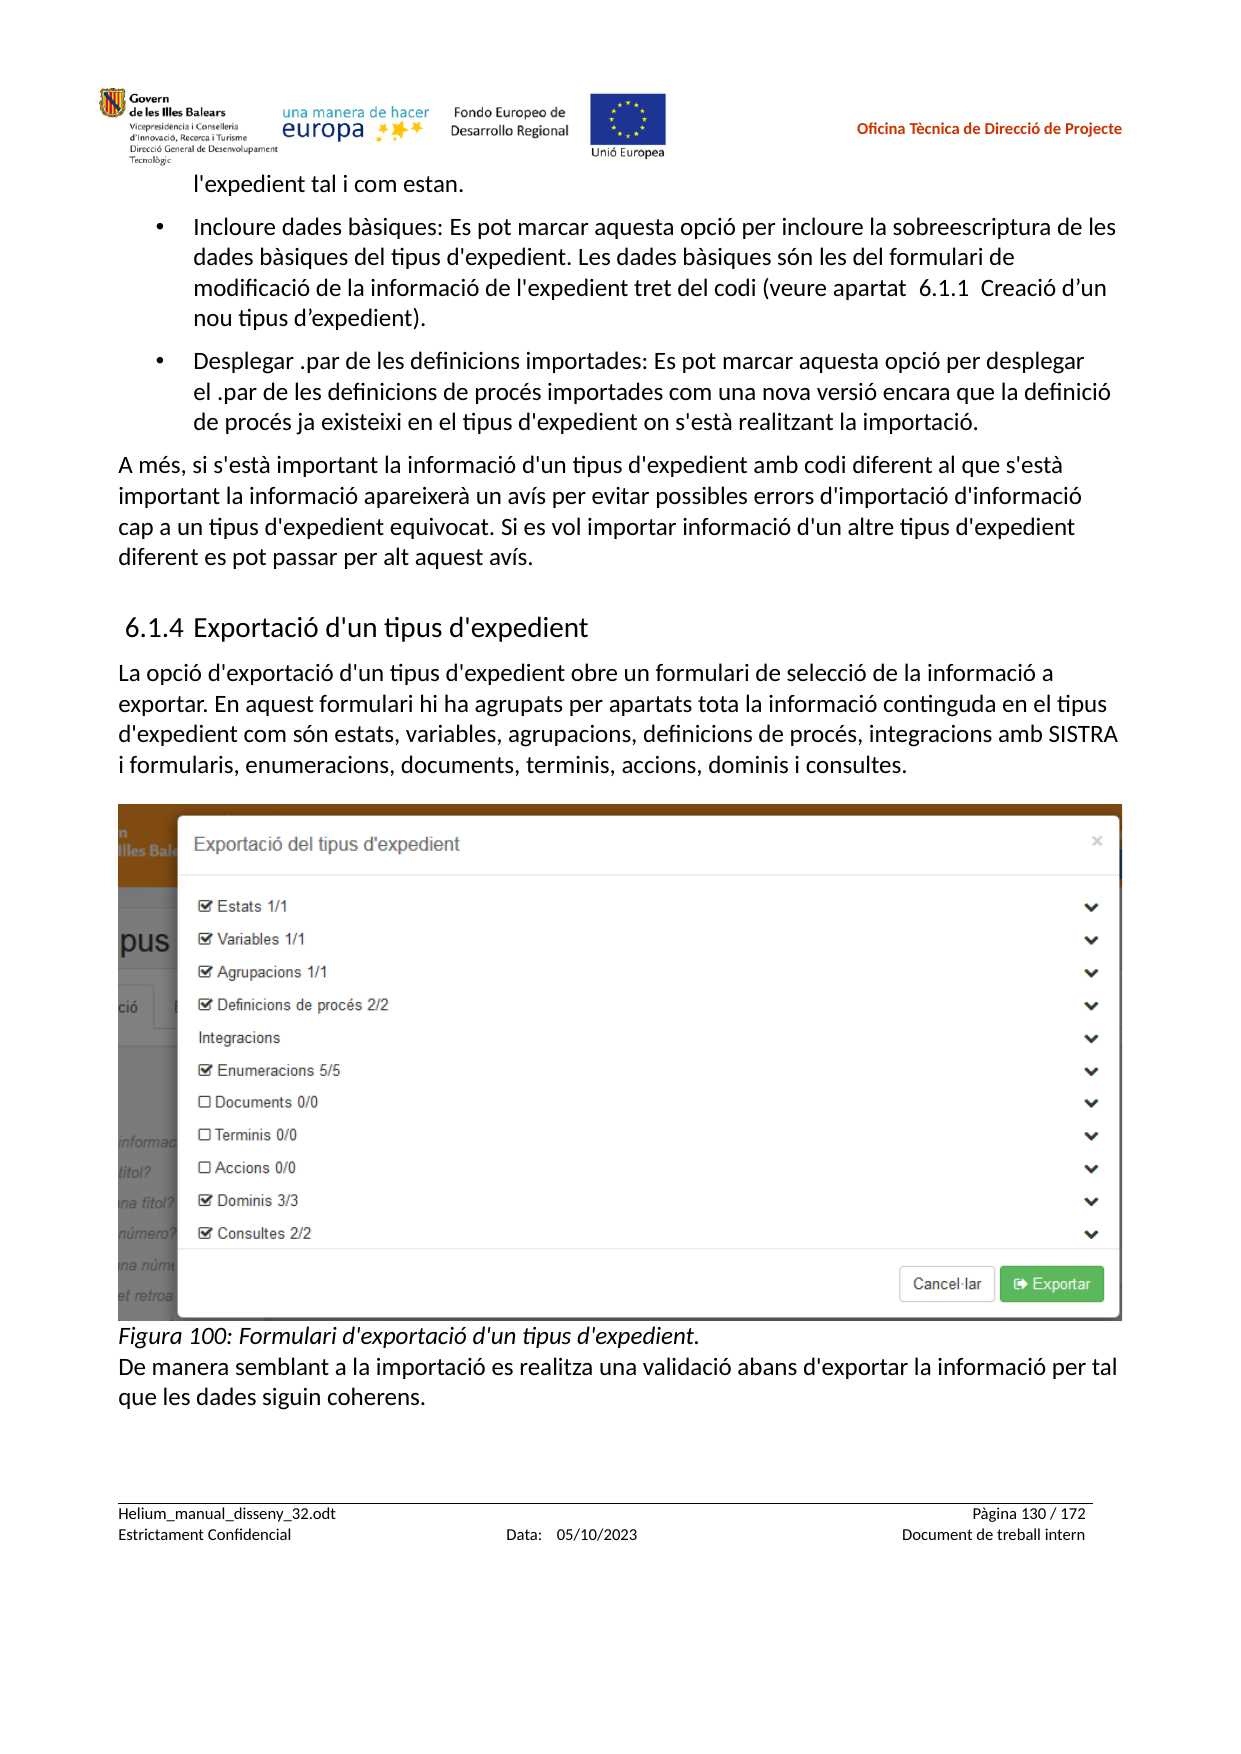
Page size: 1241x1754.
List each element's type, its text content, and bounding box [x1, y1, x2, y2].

text Figura 100: Formulari d'exportació d'un tipus d'expedient. [118, 1321, 1122, 1351]
subtitle Exportació d'un tipus d'expedient [118, 609, 1122, 645]
list l'expedient tal i com estan. [156, 168, 1122, 198]
list Incloure dades bàsiques: Es pot marcar aquesta opció per incloure la sobreescriptura de les dades bàsiques del tipus d'expedient. Les dades bàsiques són les del formulari de modificació de la informació de l'expedient tret del codi (veure apartat 6.1.1 Creació d’un nou tipus d’expedient). [156, 211, 1122, 333]
text A més, si s'està important la informació d'un tipus d'expedient amb codi diferent al que s'està important la informació apareixerà un avís per evitar possibles errors d'importació d'informació cap a un tipus d'expedient equivocat. Si es vol importar informació d'un altre tipus d'expedient diferent es pot passar per alt aquest avís. [118, 449, 1122, 572]
picture [118, 804, 1123, 1321]
text De manera semblant a la importació es realitza una validació abans d'exportar la informació per tal que les dades siguin coherens. [118, 1351, 1122, 1412]
list Desplegar .par de les definicions importades: Es pot marcar aquesta opció per desplegar el .par de les definicions de procés importades com una nova versió encara que la definició de procés ja existeixi en el tipus d'expedient on s'està realitzant la importació. [156, 346, 1122, 437]
picture [99, 87, 668, 166]
text La opció d'exportació d'un tipus d'expedient obre un formulari de selecció de la informació a exportar. En aquest formulari hi ha agrupats per apartats tota la informació continguda en el tipus d'expedient com són estats, variables, agrupacions, definicions de procés, integracions amb SISTRA i formularis, enumeracions, documents, terminis, accions, dominis i consultes. [118, 657, 1122, 779]
